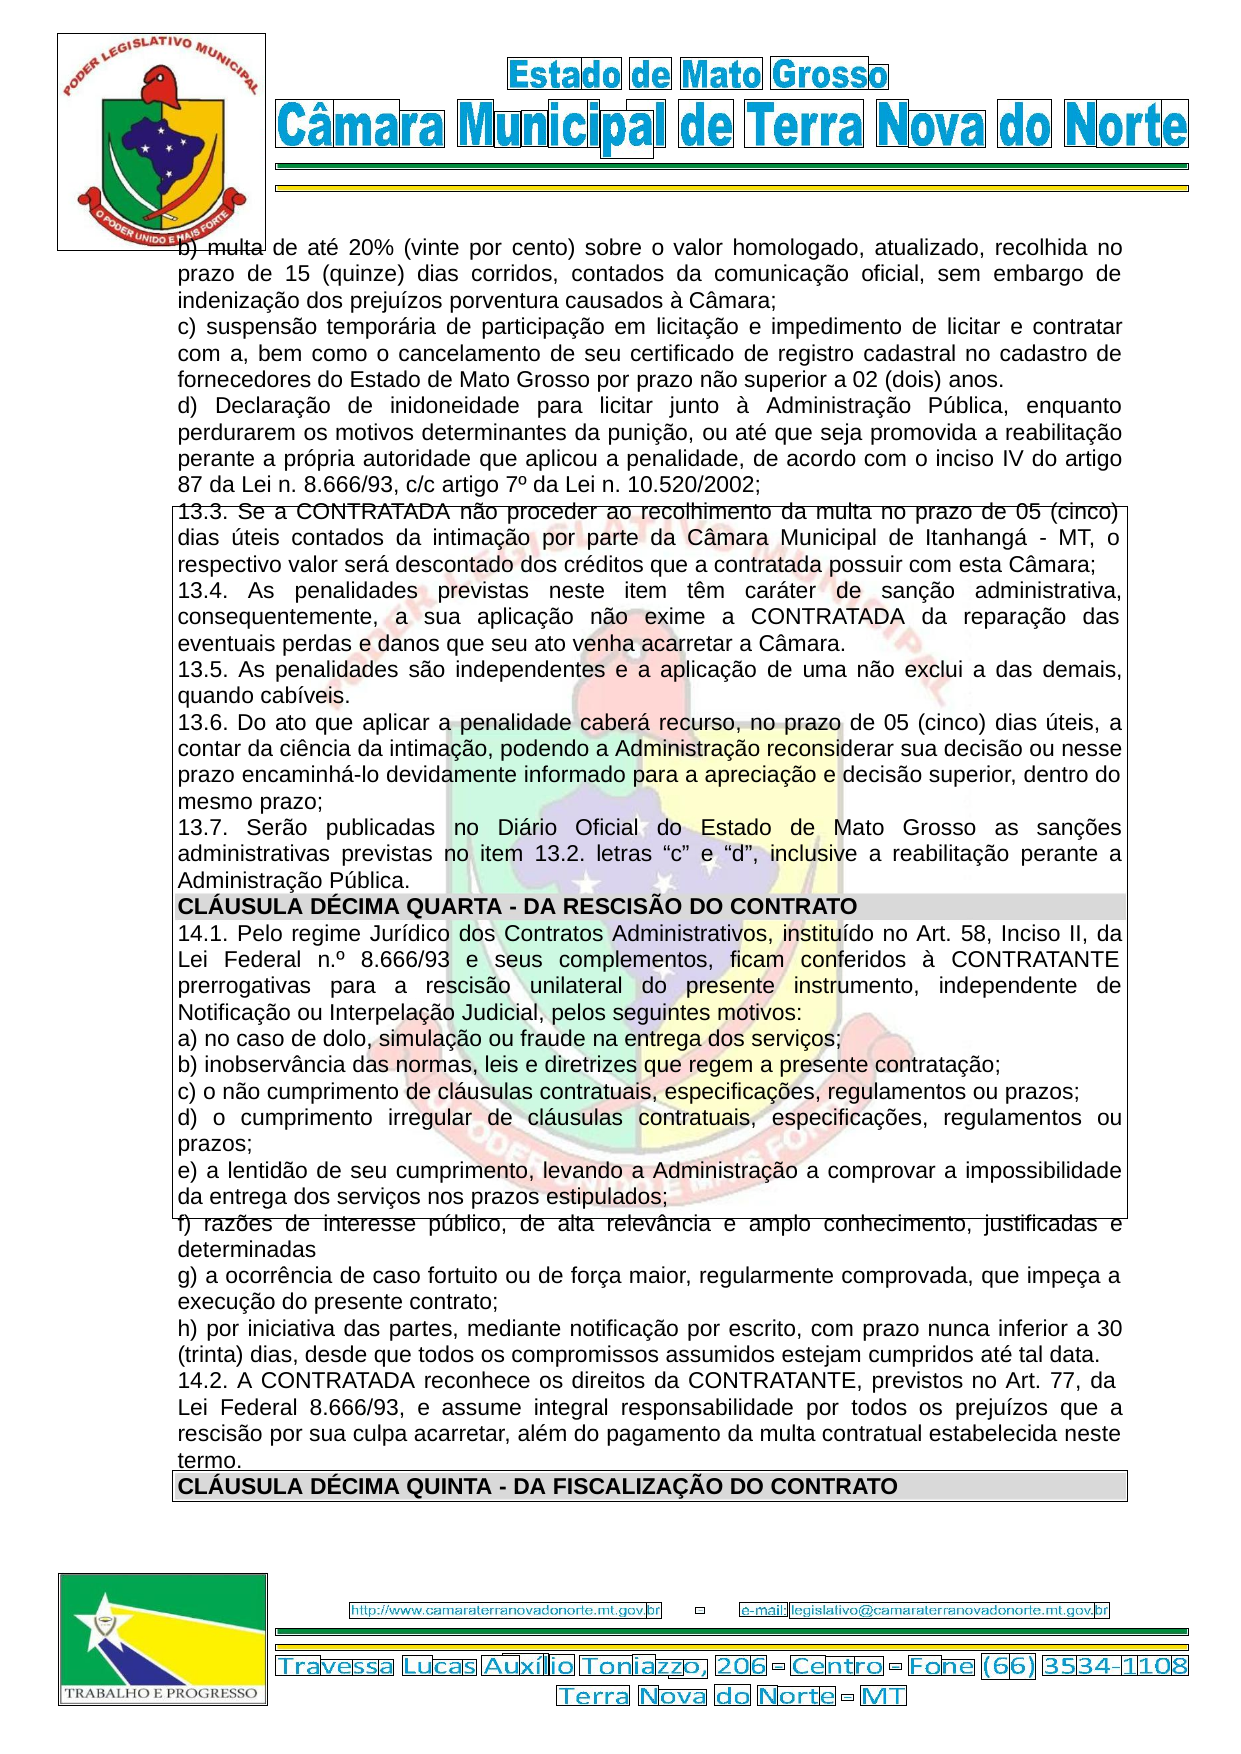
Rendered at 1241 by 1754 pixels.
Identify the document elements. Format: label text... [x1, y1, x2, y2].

picture [1076, 124, 1088, 146]
text b) inobservância das normas, leis e diretrizes que regem a presente contratação; [177, 1052, 1148, 1078]
picture [842, 1695, 853, 1700]
picture [875, 73, 881, 83]
text Lei Federal n.º 8.666/93 e seus complementos, ficam conferidos à CONTRATANTE [177, 947, 1148, 972]
picture [1097, 100, 1161, 147]
picture [633, 1655, 655, 1675]
picture [276, 1656, 320, 1675]
picture [909, 1656, 941, 1675]
picture [696, 1608, 704, 1613]
picture [544, 1654, 548, 1675]
picture [463, 1660, 476, 1675]
picture [379, 1660, 393, 1675]
picture [745, 100, 863, 147]
text respectivo valor será descontado dos créditos que a contratada possuir com esta Câmara; [177, 551, 1148, 577]
picture [890, 1664, 901, 1669]
picture [888, 124, 900, 146]
picture [1077, 1656, 1121, 1675]
picture [582, 58, 621, 89]
picture [639, 1686, 658, 1705]
text contar da ciência da intimação, podendo a Administração reconsiderar sua decisão ou nesse [177, 736, 1148, 762]
picture [982, 1654, 1009, 1679]
picture [466, 116, 493, 146]
text b) multa de até 20% (vinte por cento) sobre o valor homologado, atualizado, recolhida no [177, 235, 1147, 261]
picture [58, 34, 265, 250]
picture [751, 1656, 766, 1675]
picture [855, 1657, 883, 1675]
picture [656, 1660, 683, 1675]
picture [353, 1660, 378, 1675]
picture [715, 1685, 750, 1705]
picture [627, 100, 665, 147]
text Administração Pública. [177, 868, 1147, 893]
picture [791, 1656, 825, 1675]
text termo. [177, 1447, 1148, 1473]
picture [1162, 100, 1188, 129]
text 3.5. As penalidades são independentes e a aplicação de uma não exclui a das demais, [190, 657, 1147, 683]
picture [403, 1656, 432, 1675]
picture [350, 1603, 646, 1618]
picture [321, 1660, 352, 1675]
text mesmo prazo; [177, 789, 1148, 814]
picture [942, 1660, 974, 1675]
text indenização dos prejuízos porventura causados à Câmara; [177, 288, 1147, 314]
text h) por iniciativa das partes, mediante notificação por escrito, com prazo nunca inferior a 30 [177, 1316, 1147, 1342]
picture [582, 82, 588, 89]
picture [877, 100, 908, 146]
text c) o não cumprimento de cláusulas contratuais, especificações, regulamentos ou prazos; [177, 1078, 1148, 1104]
text (trinta) dias, desde que todos os compromissos assumidos estejam cumpridos até tal data. [177, 1342, 1147, 1368]
picture [334, 100, 399, 147]
text e) a lentidão de seu cumprimento, levando a Administração a comprovar a impossibilidade [177, 1158, 1148, 1183]
text g) a ocorrência de caso fortuito ou de força maior, regularmente comprovada, que impeça a [177, 1263, 1147, 1289]
picture [482, 1656, 519, 1675]
text com a, bem como o cancelamento de seu certificado de registro cadastral no cadastro de [177, 341, 1147, 366]
text Notificação ou Interpelação Judicial, pelos seguintes motivos: [177, 999, 1148, 1025]
text prazos; [177, 1131, 1148, 1157]
picture [458, 100, 493, 146]
text 1 [177, 709, 215, 735]
text CLÁUSULA DÉCIMA QUINTA - DA FISCALIZAÇÃO DO CONTRATO [177, 1474, 927, 1499]
text fornecedores do Estado de Mato Grosso por prazo não superior a 02 (dois) anos. [177, 367, 1147, 393]
picture [1162, 132, 1188, 147]
picture [550, 1655, 574, 1675]
picture [740, 1603, 787, 1616]
picture [276, 164, 1188, 169]
picture [503, 1654, 543, 1675]
picture [1138, 1656, 1171, 1675]
text CLÁUSULA DÉCIMA QUARTA - DA RESCISÃO DO CONTRATO [177, 894, 1147, 920]
picture [681, 58, 762, 89]
text 13.3. Se a CONTRATADA não proceder ao recolhimento da multa no prazo de 05 (cinco) [177, 498, 1147, 524]
picture [495, 112, 520, 147]
text 13.7. Serão publicadas no Diário Oficial do Estado de Mato Grosso as sanções [177, 815, 1147, 841]
text administrativas previstas no item 13.2. letras “c” e “d”, inclusive a reabilitação perante a [177, 841, 1147, 867]
text 1 [177, 657, 190, 683]
picture [659, 1690, 706, 1705]
text eventuais perdas e danos que seu ato venha acarretar a Câmara. [177, 630, 1148, 656]
picture [522, 111, 547, 146]
text prazo encaminhá-lo devidamente informado para a apreciação e decisão superior, dentro do [177, 762, 1148, 788]
picture [630, 58, 671, 89]
picture [869, 65, 888, 89]
text 14.1. Pelo regime Jurídico dos Contratos Administrativos, instituído no Art. 58, Inciso II, da [177, 920, 1147, 946]
text rescisão por sua culpa acarretar, além do pagamento da multa contratual estabelecida neste [177, 1421, 1148, 1447]
text perdurarem os motivos determinantes da punição, ou até que seja promovida a reabilitação [177, 420, 1147, 446]
picture [173, 1471, 1127, 1501]
picture [861, 1686, 906, 1705]
text 3.6. Do ato que aplicar a penalidade caberá recurso, no prazo de 05 (cinco) dias úteis, a [215, 709, 1147, 735]
picture [679, 100, 733, 147]
picture [969, 131, 975, 140]
text prerrogativas para a rescisão unilateral do presente instrumento, independente de [177, 973, 1148, 999]
text f) razões de interesse público, de alta relevância e amplo conhecimento, justificadas e [177, 1210, 1148, 1236]
picture [647, 1603, 661, 1618]
picture [826, 1657, 854, 1675]
picture [588, 100, 599, 147]
text quando cabíveis. [177, 683, 1147, 709]
text Lei Federal 8.666/93, e assume integral responsabilidade por todos os prejuízos que a [177, 1395, 1148, 1420]
picture [276, 1629, 1188, 1635]
picture [508, 58, 581, 89]
picture [909, 111, 985, 147]
picture [778, 1687, 819, 1705]
picture [790, 1603, 1094, 1618]
text dias úteis contados da intimação por parte da Câmara Municipal de Itanhangá - MT, o [177, 525, 1148, 551]
picture [1010, 1654, 1035, 1679]
picture [173, 507, 1127, 1218]
picture [276, 1645, 1188, 1650]
text consequentemente, a sua aplicação não exime a CONTRATADA da reparação das [177, 604, 1148, 630]
picture [773, 1664, 784, 1669]
picture [433, 1660, 462, 1675]
picture [1043, 1656, 1076, 1675]
picture [601, 111, 653, 158]
picture [59, 1574, 267, 1705]
picture [316, 132, 323, 139]
text execução do presente contrato; [177, 1289, 1147, 1315]
text prazo de 15 (quinze) dias corridos, contados da comunicação oficial, sem embargo de [177, 261, 1147, 287]
picture [580, 1656, 632, 1675]
picture [1122, 1656, 1137, 1675]
picture [820, 1687, 835, 1705]
text 13.4. As penalidades previstas neste item têm caráter de sanção administrativa, [177, 578, 1147, 603]
text 14.2. A CONTRATADA reconhece os direitos da CONTRATANTE, previstos no Art. 77, da [177, 1368, 1147, 1394]
picture [771, 57, 868, 89]
picture [400, 111, 444, 147]
text a) no caso de dolo, simulação ou fraude na entrega dos serviços; [177, 1026, 1148, 1051]
picture [428, 131, 434, 139]
picture [276, 186, 1188, 191]
text d) Declaração de inidoneidade para licitar junto à Administração Pública, enquanto [177, 393, 1147, 419]
text d) o cumprimento irregular de cláusulas contratuais, especificações, regulamentos ou [177, 1105, 1148, 1131]
text da entrega dos serviços nos prazos estipulados; [177, 1184, 1148, 1210]
text determinadas [177, 1237, 1148, 1262]
picture [557, 1686, 629, 1705]
picture [716, 1656, 750, 1675]
picture [1172, 1656, 1188, 1675]
picture [276, 100, 333, 147]
picture [1065, 100, 1096, 146]
picture [758, 1686, 777, 1705]
picture [749, 72, 754, 82]
picture [669, 1660, 707, 1678]
text 87 da Lei n. 8.666/93, c/c artigo 7º da Lei n. 10.520/2002; [177, 472, 785, 498]
picture [609, 73, 614, 82]
picture [549, 100, 587, 147]
text perante a própria autoridade que aplicou a penalidade, de acordo com o inciso IV do artigo [177, 446, 1147, 472]
picture [998, 100, 1051, 147]
text c) suspensão temporária de participação em licitação e impedimento de licitar e contratar [177, 314, 1147, 340]
picture [1095, 1603, 1109, 1618]
